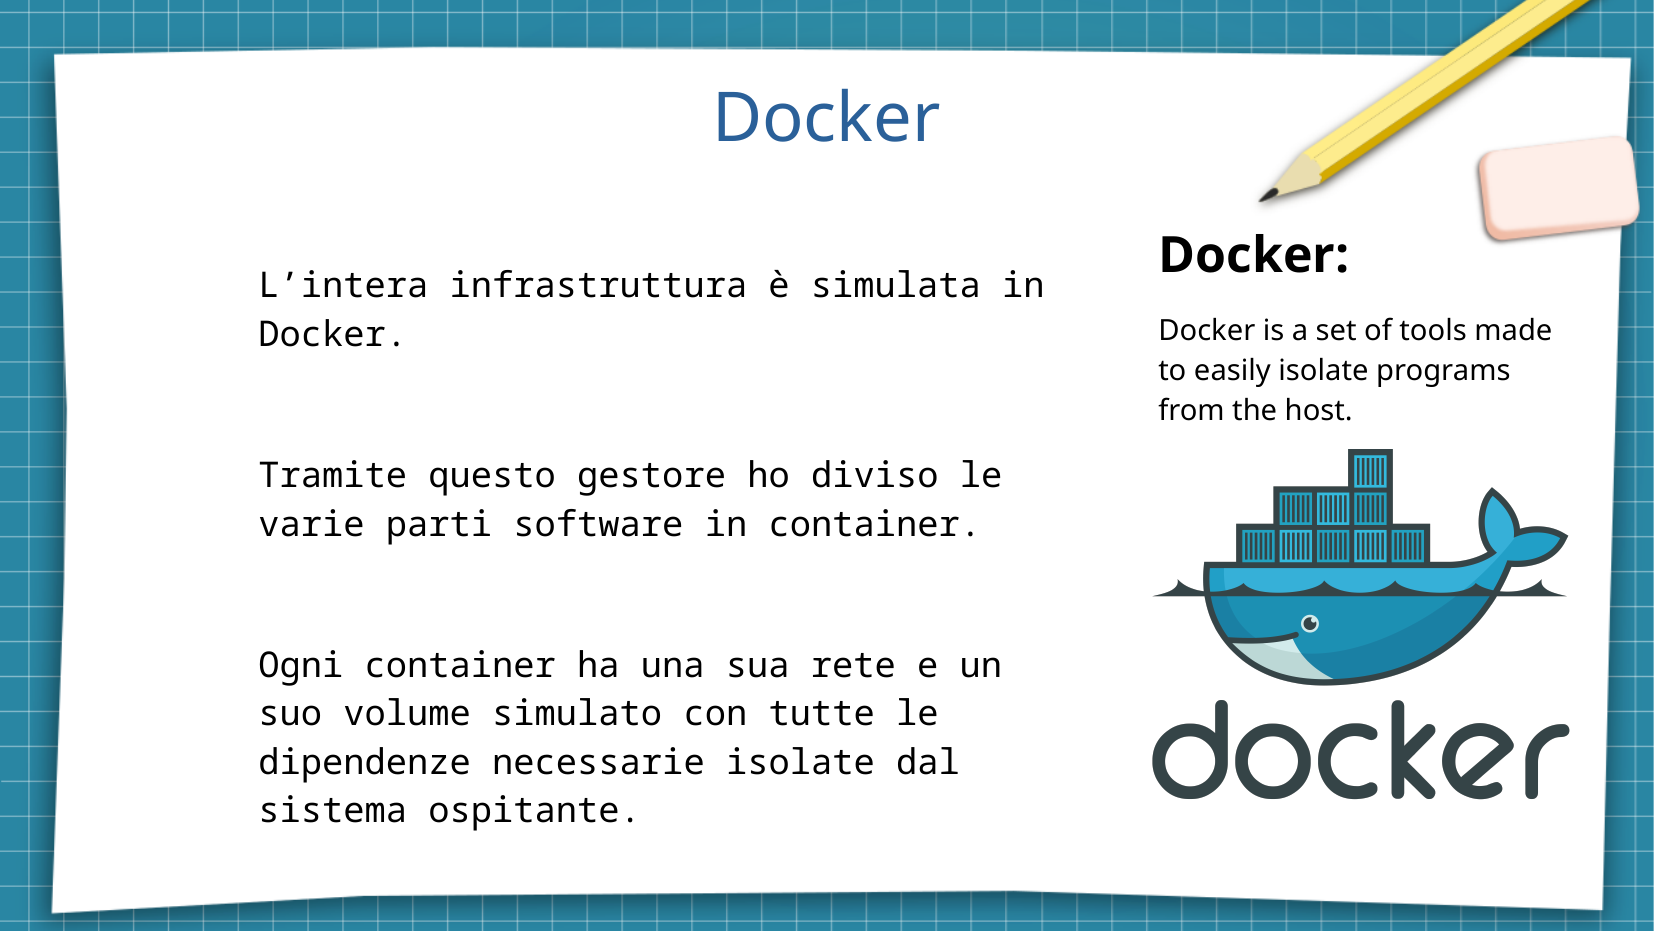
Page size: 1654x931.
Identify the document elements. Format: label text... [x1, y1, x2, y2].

list L’intera infrastruttura è simulata in Docker. Tramite questo gestore ho diviso le varie parti software in container. Ogni container ha una sua rete e un suo volume simulato con tutte le dipendenze necessarie isolate dal sistema ospitante. [187, 259, 1051, 931]
picture [0, 0, 1654, 931]
list Docker: Docker is a set of tools made to easily isolate programs from the host. [1087, 219, 1570, 451]
title Docker [82, 37, 1571, 193]
